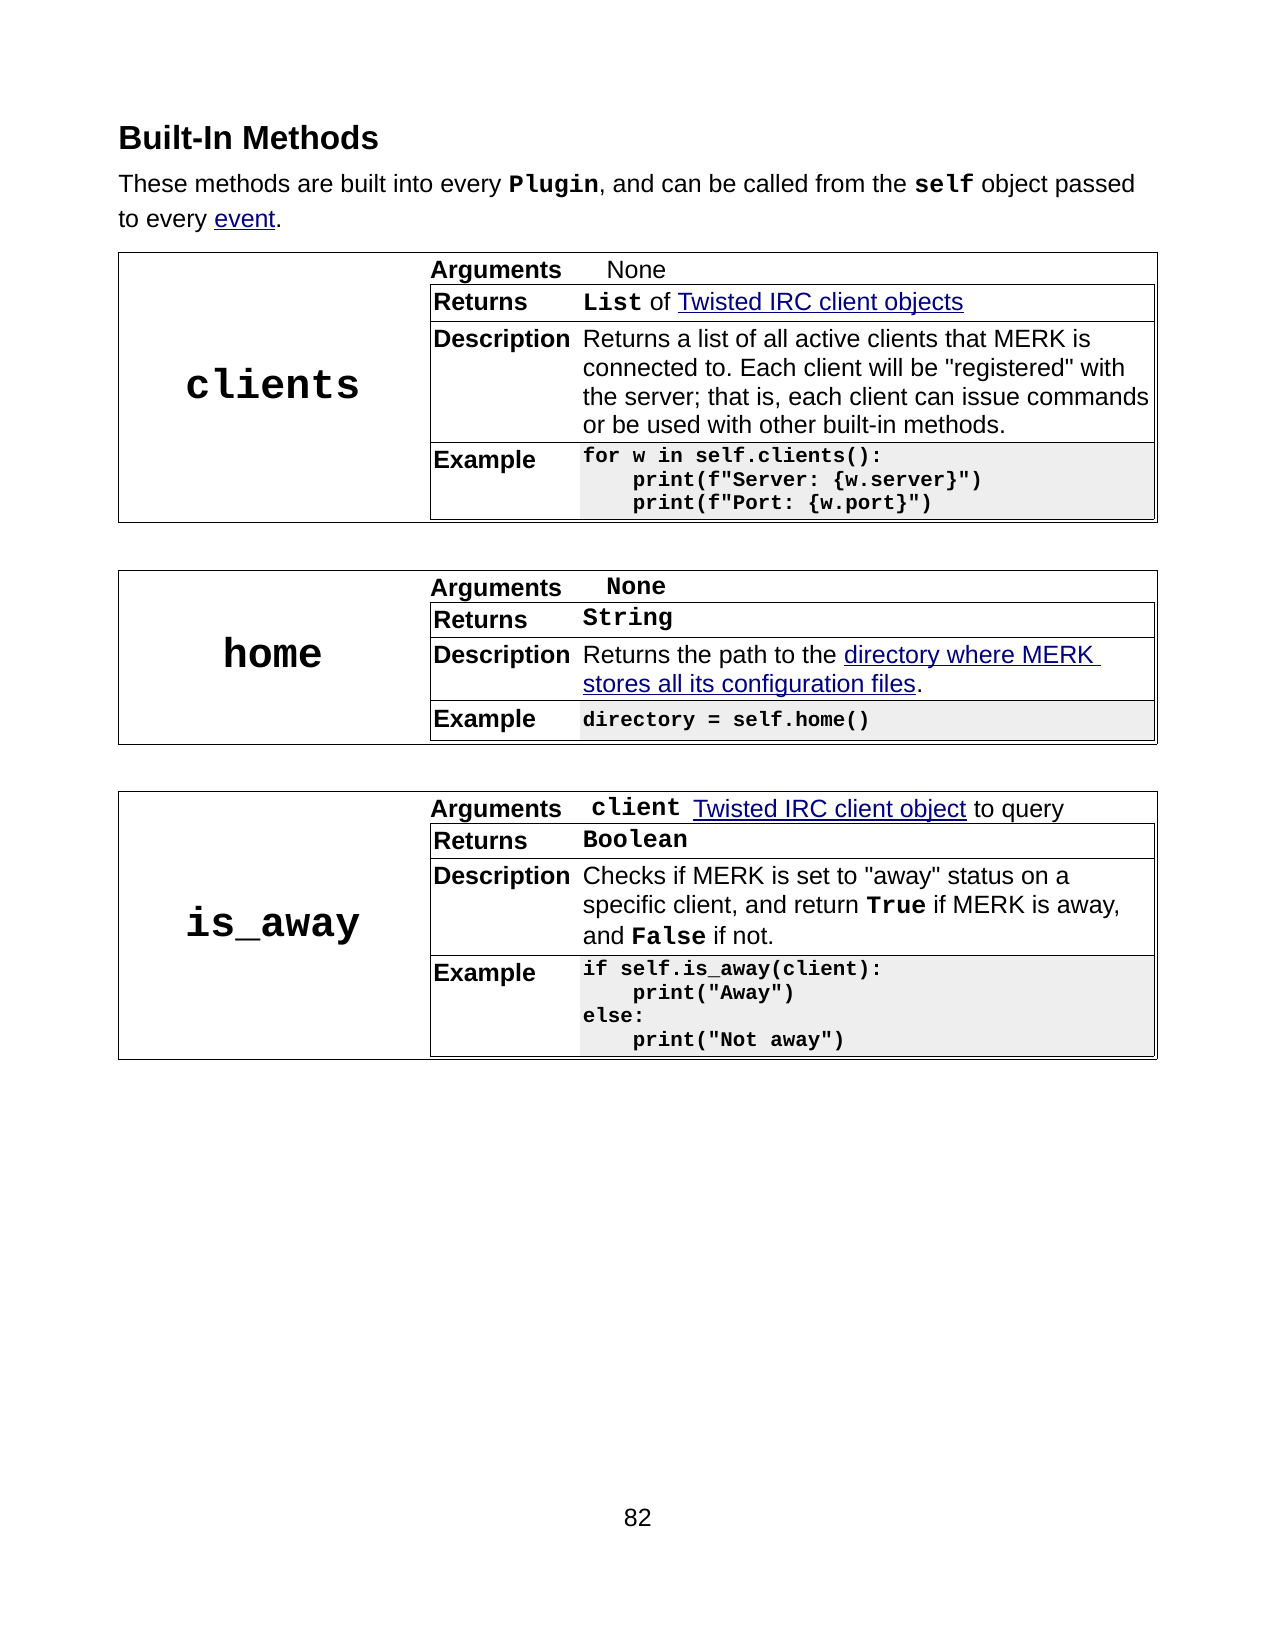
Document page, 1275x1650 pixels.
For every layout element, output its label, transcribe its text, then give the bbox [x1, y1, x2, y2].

table_cell if self.is_away(client): print("Away") else: print("Not away") [580, 956, 1154, 1056]
table_cell for w in self.clients(): print(f"Server: {w.server}") print(f"Port: {w.port}") [580, 443, 1154, 519]
table_cell Returns the path to the directory where MERK stores all its configuration files. [580, 638, 1154, 700]
table_header [427, 792, 1157, 1059]
table_header [427, 253, 1157, 522]
table_header None [580, 573, 693, 602]
table_header client [580, 795, 693, 823]
table_header Twisted IRC client object to query [693, 795, 1154, 823]
table_cell Returns [431, 603, 579, 637]
table_header [427, 571, 1157, 744]
table_header Arguments [430, 795, 579, 823]
table_cell Description [431, 322, 579, 442]
table_cell Checks if MERK is set to "away" status on a specific client, and return True if MERK is away, and False if not. [580, 859, 1154, 955]
table_cell Example [431, 956, 579, 1056]
table_header Arguments [430, 573, 579, 602]
table_header is_away [119, 792, 427, 1059]
table_cell List of Twisted IRC client objects [580, 285, 1154, 321]
table_header None [580, 255, 693, 284]
table_cell Boolean [580, 824, 1154, 858]
table_header clients [119, 253, 427, 522]
table_cell Returns [431, 824, 579, 858]
table_cell Returns a list of all active clients that MERK is connected to. Each client will be "registered" with the server; that is, each client can issue commands or be used with other built-in methods. [580, 322, 1154, 442]
table_header [693, 573, 1154, 602]
table_cell Example [431, 443, 579, 519]
table_cell String [580, 603, 1154, 637]
table_cell Description [431, 859, 579, 955]
table_cell Description [431, 638, 579, 700]
table_cell Example [431, 701, 579, 740]
table_cell Returns [431, 285, 579, 321]
text These methods are built into every Plugin, and can be called from the self object passed to every event. [118, 169, 1157, 233]
table_header Arguments [430, 255, 579, 284]
table_header home [119, 571, 427, 744]
subtitle Built-In Methods [118, 118, 1157, 157]
table_cell directory = self.home() [580, 701, 1154, 740]
table_header [693, 255, 1154, 284]
